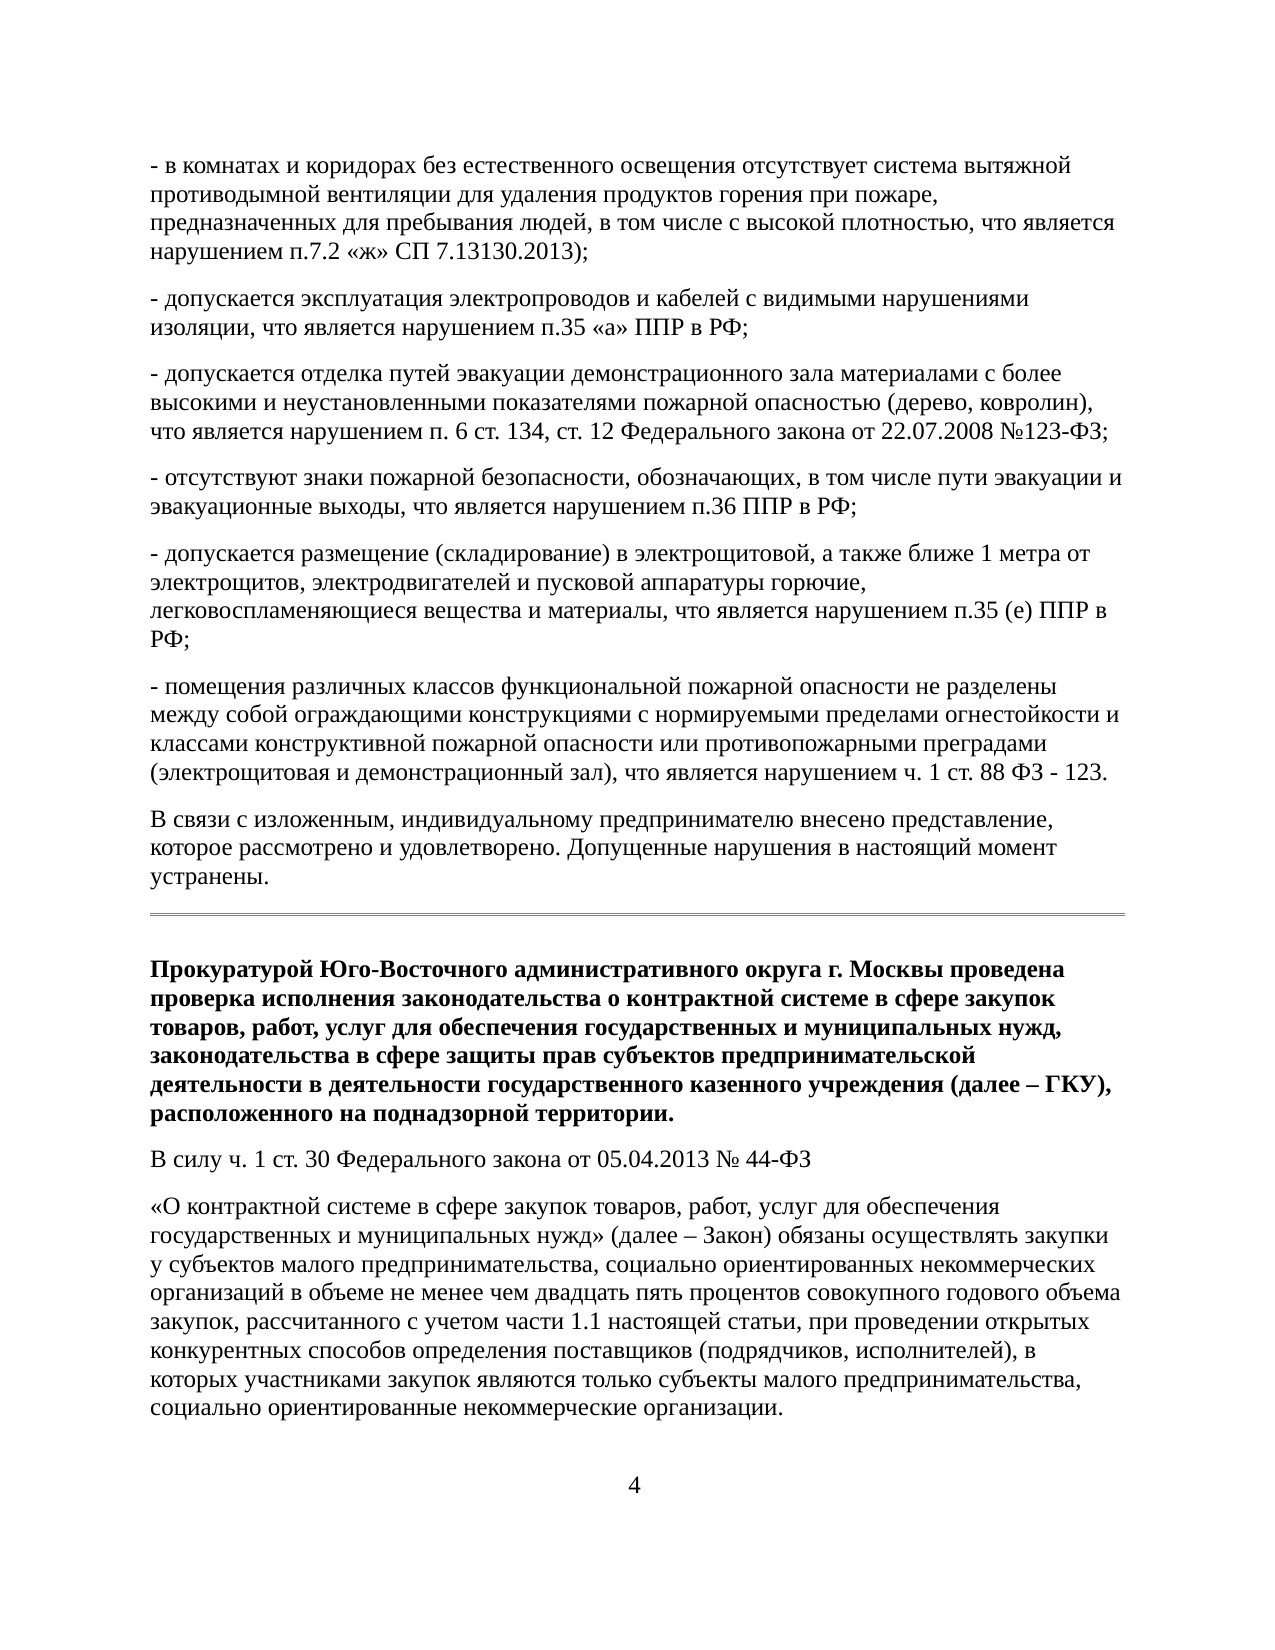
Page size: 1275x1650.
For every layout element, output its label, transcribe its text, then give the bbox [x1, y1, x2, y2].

text - в комнатах и коридорах без естественного освещения отсутствует система вытяжной противодымной вентиляции для удаления продуктов горения при пожаре, предназначенных для пребывания людей, в том числе с высокой плотностью, что является нарушением п.7.2 «ж» СП 7.13130.2013); [150, 150, 1125, 265]
text - отсутствуют знаки пожарной безопасности, обозначающих, в том числе пути эвакуации и эвакуационные выходы, что является нарушением п.36 ППР в РФ; [150, 462, 1125, 520]
text - помещения различных классов функциональной пожарной опасности не разделены между собой ограждающими конструкциями с нормируемыми пределами огнестойкости и классами конструктивной пожарной опасности или противопожарными преградами (электрощитовая и демонстрационный зал), что является нарушением ч. 1 ст. 88 ФЗ - 123. [150, 671, 1125, 786]
text - допускается отделка путей эвакуации демонстрационного зала материалами с более высокими и неустановленными показателями пожарной опасностью (дерево, ковролин), что является нарушением п. 6 ст. 134, ст. 12 Федерального закона от 22.07.2008 №123-ФЗ; [150, 358, 1125, 444]
text - допускается размещение (складирование) в электрощитовой, а также ближе 1 метра от электрощитов, электродвигателей и пусковой аппаратуры горючие, легковоспламеняющиеся вещества и материалы, что является нарушением п.35 (е) ППР в РФ; [150, 538, 1125, 653]
text В силу ч. 1 ст. 30 Федерального закона от 05.04.2013 № 44-ФЗ [150, 1144, 1125, 1173]
text «О контрактной системе в сфере закупок товаров, работ, услуг для обеспечения государственных и муниципальных нужд» (далее – Закон) обязаны осуществлять закупки у субъектов малого предпринимательства, социально ориентированных некоммерческих организаций в объеме не менее чем двадцать пять процентов совокупного годового объема закупок, рассчитанного с учетом части 1.1 настоящей статьи, при проведении открытых конкурентных способов определения поставщиков (подрядчиков, исполнителей), в которых участниками закупок являются только субъекты малого предпринимательства, социально ориентированные некоммерческие организации. [150, 1191, 1125, 1421]
text Прокуратурой Юго-Восточного административного округа г. Москвы проведена проверка исполнения законодательства о контрактной системе в сфере закупок товаров, работ, услуг для обеспечения государственных и муниципальных нужд, законодательства в сфере защиты прав субъектов предпринимательской деятельности в деятельности государственного казенного учреждения (далее – ГКУ), расположенного на поднадзорной территории. [150, 954, 1125, 1127]
text В связи с изложенным, индивидуальному предпринимателю внесено представление, которое рассмотрено и удовлетворено. Допущенные нарушения в настоящий момент устранены. [150, 804, 1125, 890]
text - допускается эксплуатация электропроводов и кабелей с видимыми нарушениями изоляции, что является нарушением п.35 «а» ППР в РФ; [150, 283, 1125, 340]
